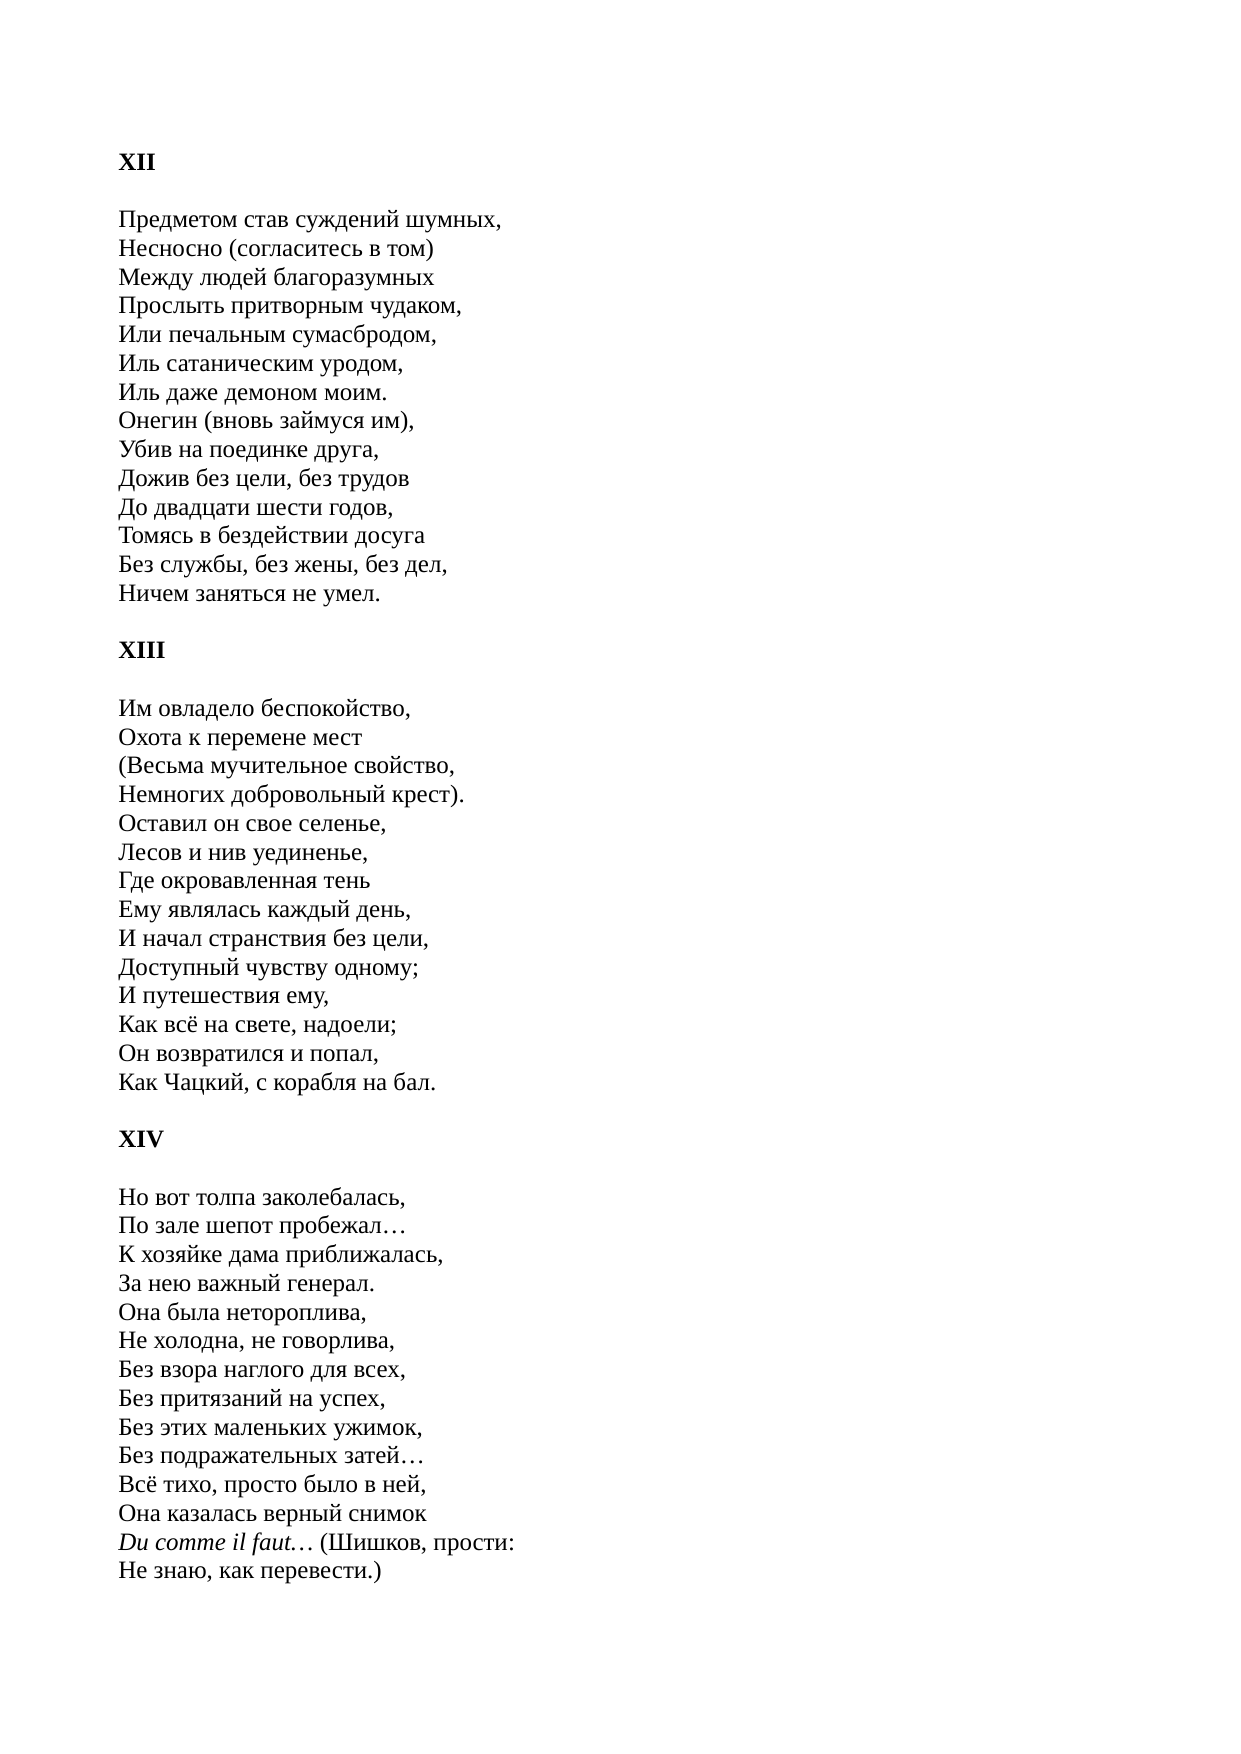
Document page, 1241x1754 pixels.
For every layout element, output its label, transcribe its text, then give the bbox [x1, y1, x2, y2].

text (Весьма мучительное свойство, [118, 751, 1240, 779]
text Доступный чувству одному; [118, 952, 1240, 981]
text Где окровавленная тень [118, 866, 1240, 894]
text Оставил он свое селенье, [118, 808, 1240, 837]
text К хозяйке дама приближалась, [118, 1239, 1240, 1268]
text Томясь в бездействии досуга [118, 521, 1240, 549]
text Она казалась верный снимок [118, 1498, 1240, 1527]
text Охота к перемене мест [118, 722, 1240, 751]
text И начал странствия без цели, [118, 923, 1240, 952]
text По зале шепот пробежал… [118, 1211, 1240, 1239]
text Как Чацкий, с корабля на бал. [118, 1067, 1240, 1096]
subtitle XIII [118, 636, 1240, 664]
text Всё тихо, просто было в ней, [118, 1469, 1240, 1498]
text Между людей благоразумных [118, 262, 1240, 291]
text За нею важный генерал. [118, 1268, 1240, 1297]
text Дожив без цели, без трудов [118, 463, 1240, 492]
text До двадцати шести годов, [118, 492, 1240, 521]
text Предметом став суждений шумных, [118, 204, 1240, 233]
text Несносно (согласитесь в том) [118, 233, 1240, 262]
text Прослыть притворным чудаком, [118, 291, 1240, 319]
text Без притязаний на успех, [118, 1383, 1240, 1412]
text Она была нетороплива, [118, 1297, 1240, 1326]
subtitle XIV [118, 1124, 1240, 1153]
text Им овладело беспокойство, [118, 693, 1240, 722]
text Без подражательных затей… [118, 1441, 1240, 1469]
text Без этих маленьких ужимок, [118, 1412, 1240, 1441]
text Du comme il faut… (Шишков, прости: [118, 1527, 1240, 1556]
text Иль даже демоном моим. [118, 377, 1240, 406]
text Как всё на свете, надоели; [118, 1009, 1240, 1038]
subtitle XII [118, 147, 1240, 176]
text Иль сатаническим уродом, [118, 348, 1240, 377]
text И путешествия ему, [118, 981, 1240, 1009]
text Ему являлась каждый день, [118, 894, 1240, 923]
text Без службы, без жены, без дел, [118, 549, 1240, 578]
text Немногих добровольный крест). [118, 779, 1240, 808]
text Убив на поединке друга, [118, 434, 1240, 463]
text Ничем заняться не умел. [118, 578, 1240, 607]
text Или печальным сумасбродом, [118, 319, 1240, 348]
text Не знаю, как перевести.) [118, 1556, 1240, 1584]
text Лесов и нив уединенье, [118, 837, 1240, 866]
text Не холодна, не говорлива, [118, 1326, 1240, 1354]
text Онегин (вновь займуся им), [118, 406, 1240, 434]
text Но вот толпа заколебалась, [118, 1182, 1240, 1211]
text Он возвратился и попал, [118, 1038, 1240, 1067]
text Без взора наглого для всех, [118, 1354, 1240, 1383]
